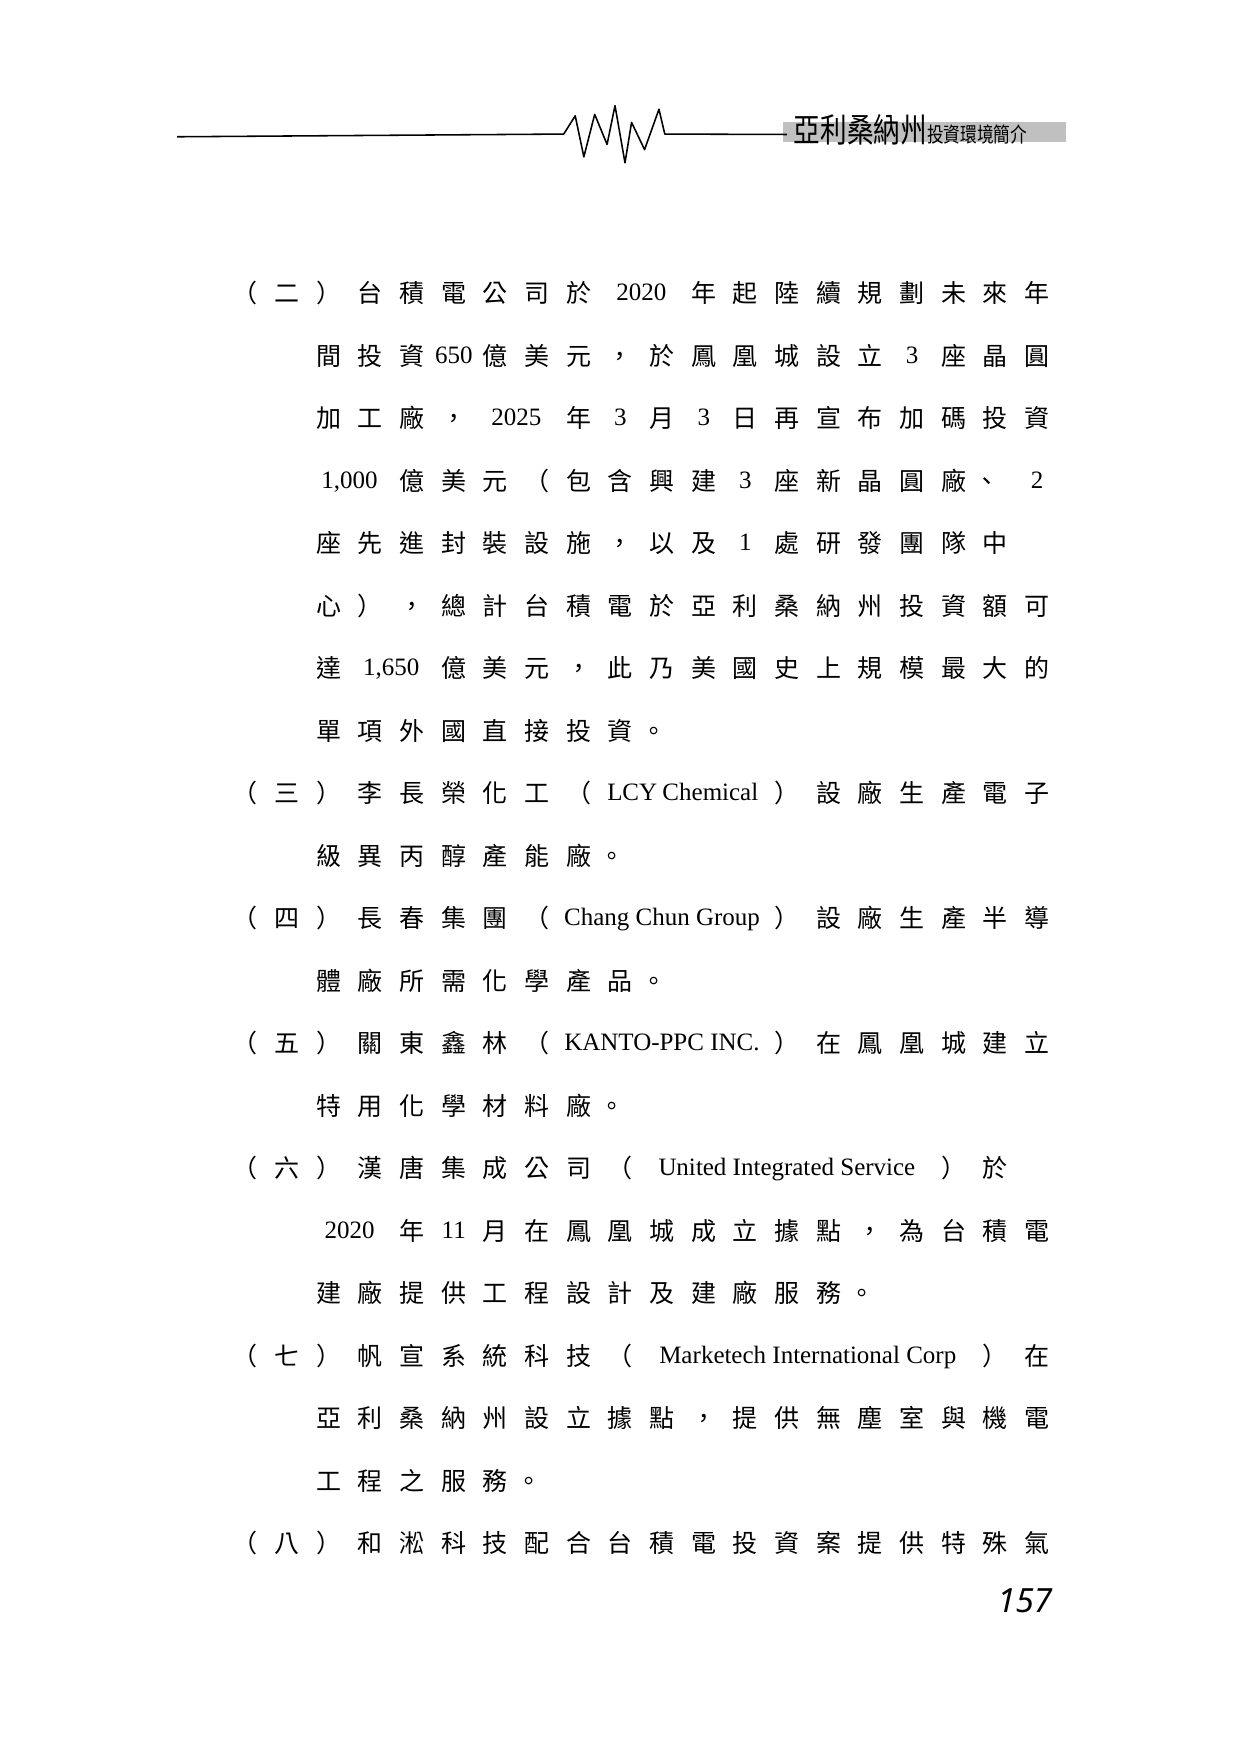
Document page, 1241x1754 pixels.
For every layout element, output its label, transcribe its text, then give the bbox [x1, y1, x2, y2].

text （四）長春集團（Chang Chun Group）設廠生產半導體廠所需化學產品。 [207, 875, 1058, 1000]
text （二）台積電公司於2020年起陸續規劃未來年間投資650億美元，於鳳凰城設立3座晶圓加工廠，2025年3月3日再宣布加碼投資1,000億美元（包含興建3座新晶圓廠、2座先進封裝設施，以及1處研發團隊中心），總計台積電於亞利桑納州投資額可達1,650億美元，此乃美國史上規模最大的單項外國直接投資。 [207, 250, 1058, 750]
text （五）關東鑫林（KANTO-PPC INC.）在鳳凰城建立特用化學材料廠。 [207, 1000, 1058, 1125]
text （三）李長榮化工（LCY Chemical）設廠生產電子級異丙醇產能廠。 [207, 750, 1058, 875]
text （七）帆宣系統科技（Marketech International Corp）在亞利桑納州設立據點，提供無塵室與機電工程之服務。 [207, 1313, 1058, 1500]
text （八）和淞科技配合台積電投資案提供特殊氣 [207, 1500, 1058, 1563]
text （六）漢唐集成公司（United Integrated Service）於2020年11月在鳳凰城成立據點，為台積電建廠提供工程設計及建廠服務。 [207, 1125, 1058, 1313]
